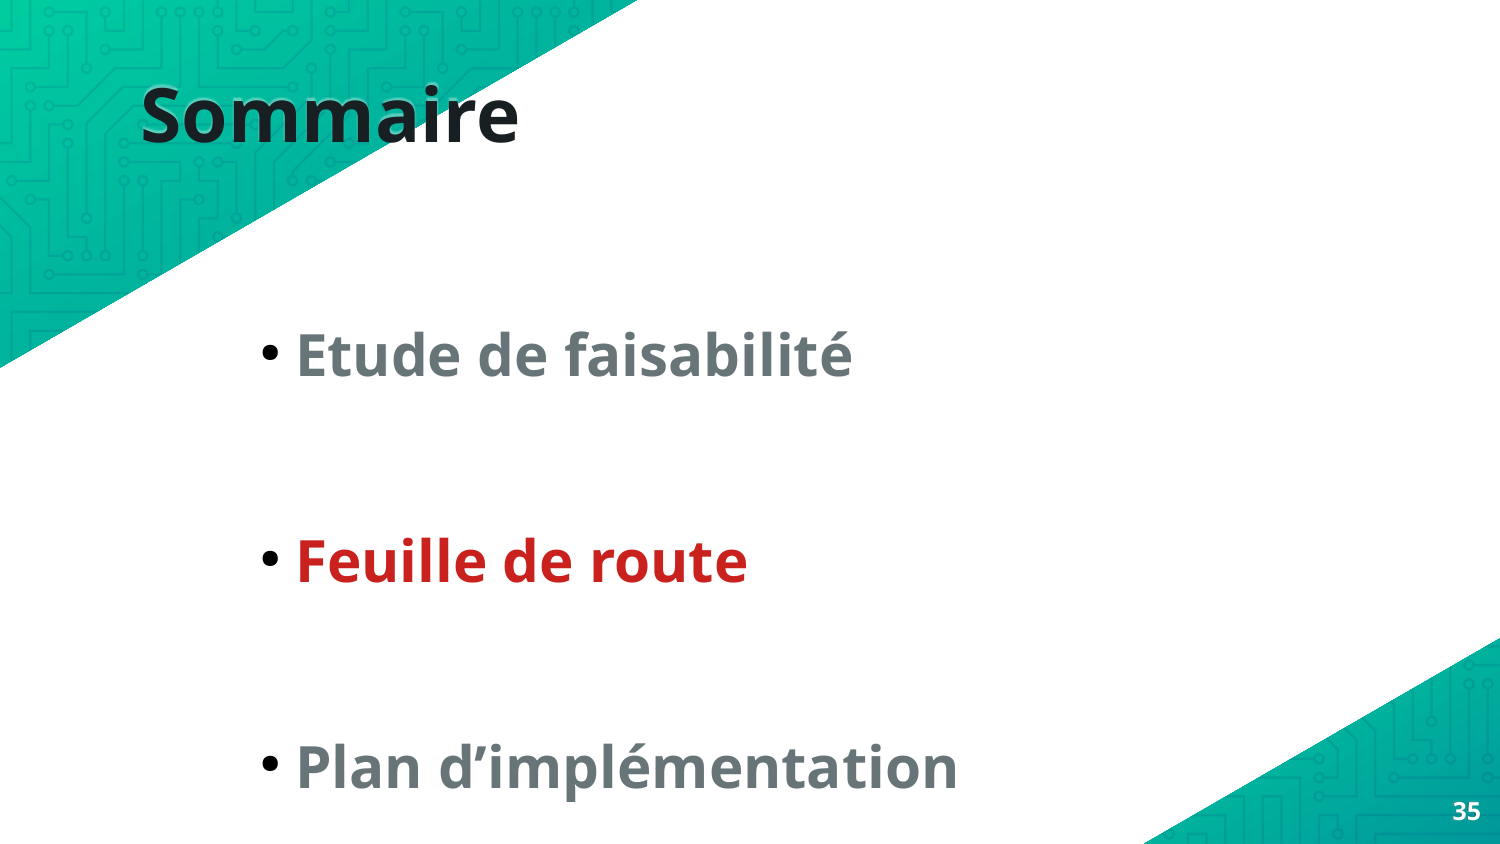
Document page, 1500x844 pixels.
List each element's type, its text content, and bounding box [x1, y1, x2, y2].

slide_number [1391, 779, 1482, 844]
title Sommaire [140, 78, 1360, 160]
list Etude de faisabilité Feuille de route Plan d’implémentation [259, 302, 1371, 780]
